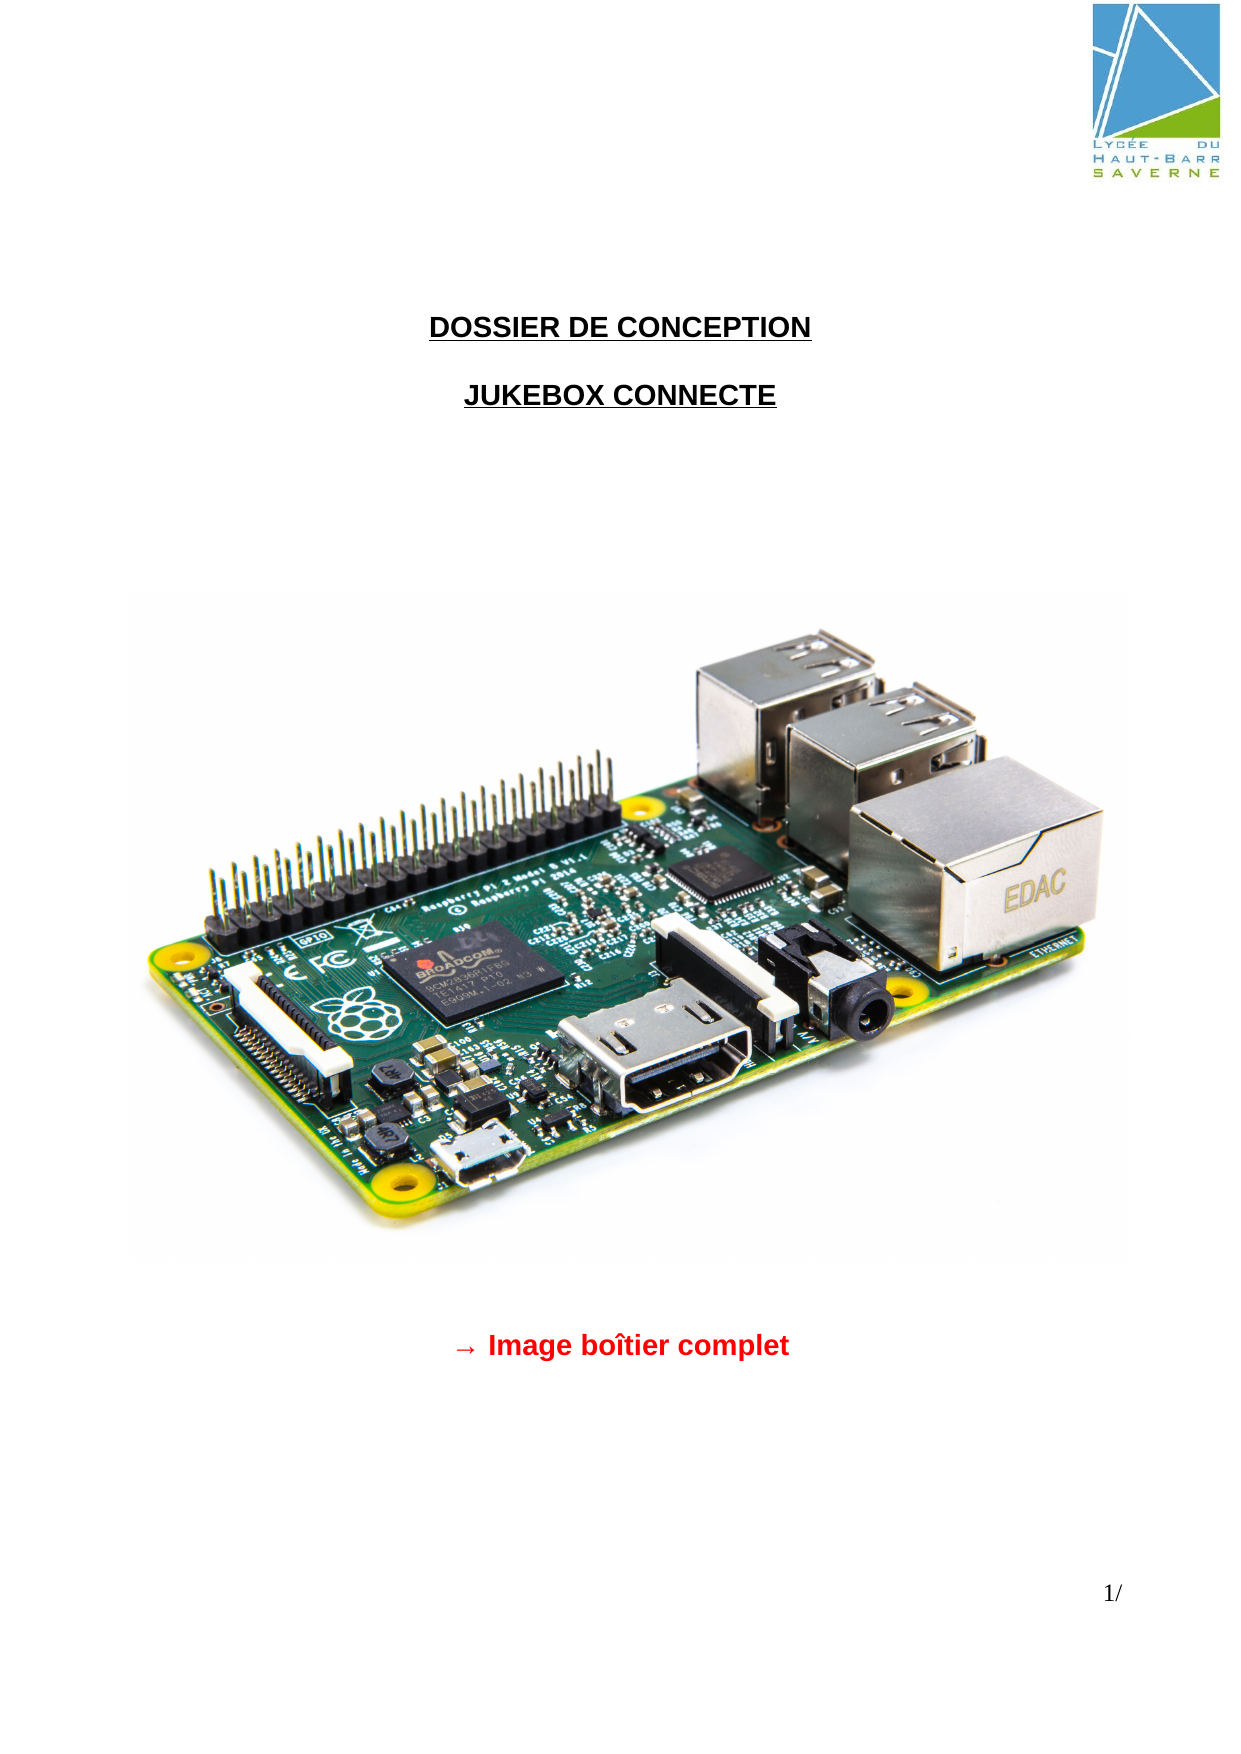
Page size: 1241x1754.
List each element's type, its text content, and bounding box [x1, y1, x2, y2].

picture [129, 592, 1134, 1262]
text JUKEBOX CONNECTE [118, 378, 1122, 411]
text DOSSIER DE CONCEPTION [118, 311, 1122, 344]
text → Image boîtier complet [118, 1328, 1122, 1362]
picture [1087, 0, 1224, 185]
